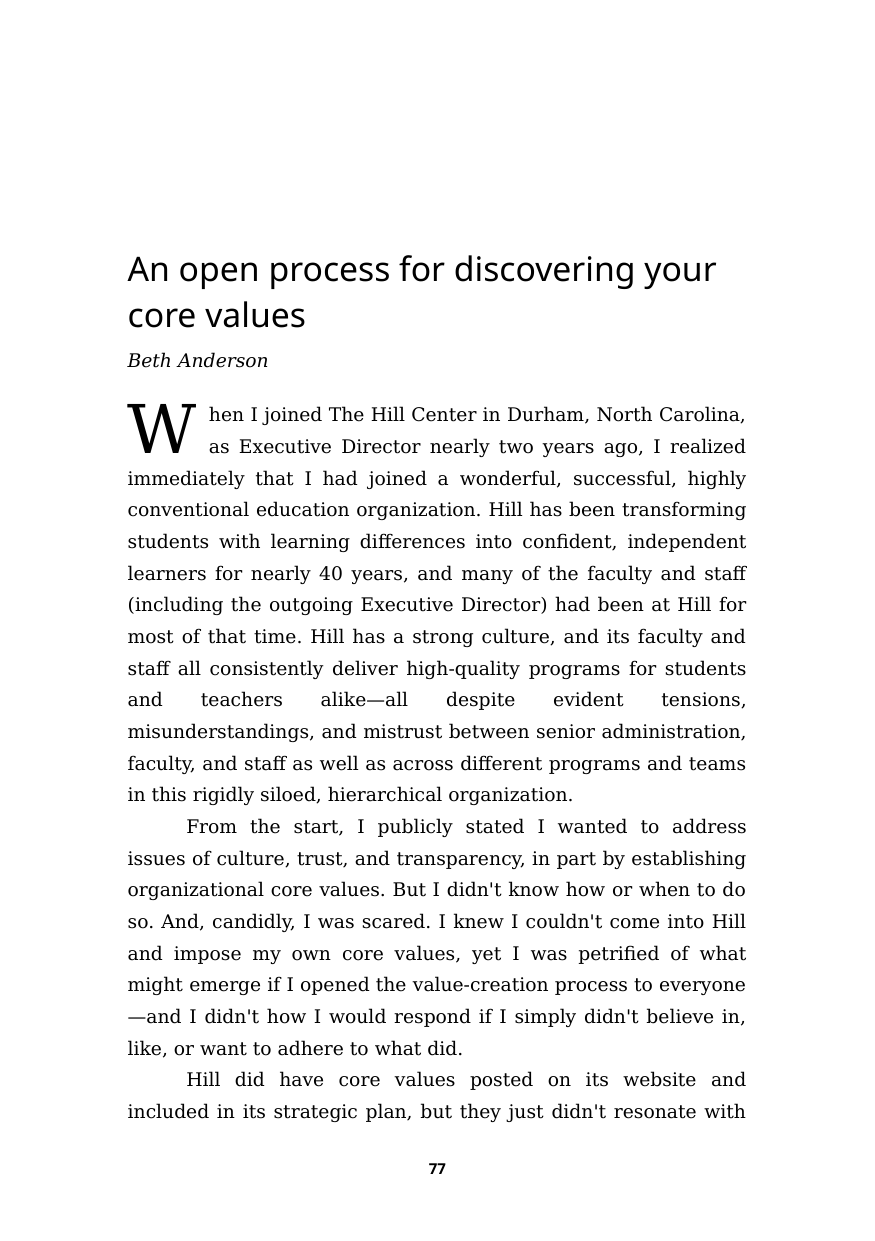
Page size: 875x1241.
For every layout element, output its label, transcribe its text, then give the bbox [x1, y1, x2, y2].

subtitle An open process for discovering your core values [127, 246, 747, 338]
text From the start, I publicly stated I wanted to address issues of culture, trust, and transparency, in part by establishing organizational core values. But I didn't know how or when to do so. And, candidly, I was scared. I knew I couldn't come into Hill and impose my own core values, yet I was petrified of what might emerge if I opened the value-creation process to everyone—and I didn't how I would respond if I simply didn't believe in, like, or want to adhere to what did. [127, 816, 747, 1059]
text Beth Anderson [127, 350, 747, 372]
text When I joined The Hill Center in Durham, North Carolina, as Executive Director nearly two years ago, I realized immediately that I had joined a wonderful, successful, highly conventional education organization. Hill has been transforming students with learning differences into confident, independent learners for nearly 40 years, and many of the faculty and staff (including the outgoing Executive Director) had been at Hill for most of that time. Hill has a strong culture, and its faculty and staff all consistently deliver high-quality programs for students and teachers alike—all despite evident tensions, misunderstandings, and mistrust between senior administration, faculty, and staff as well as across different programs and teams in this rigidly siloed, hierarchical organization. [127, 404, 747, 806]
text Hill did have core values posted on its website and included in its strategic plan, but they just didn't resonate with [127, 1069, 747, 1123]
